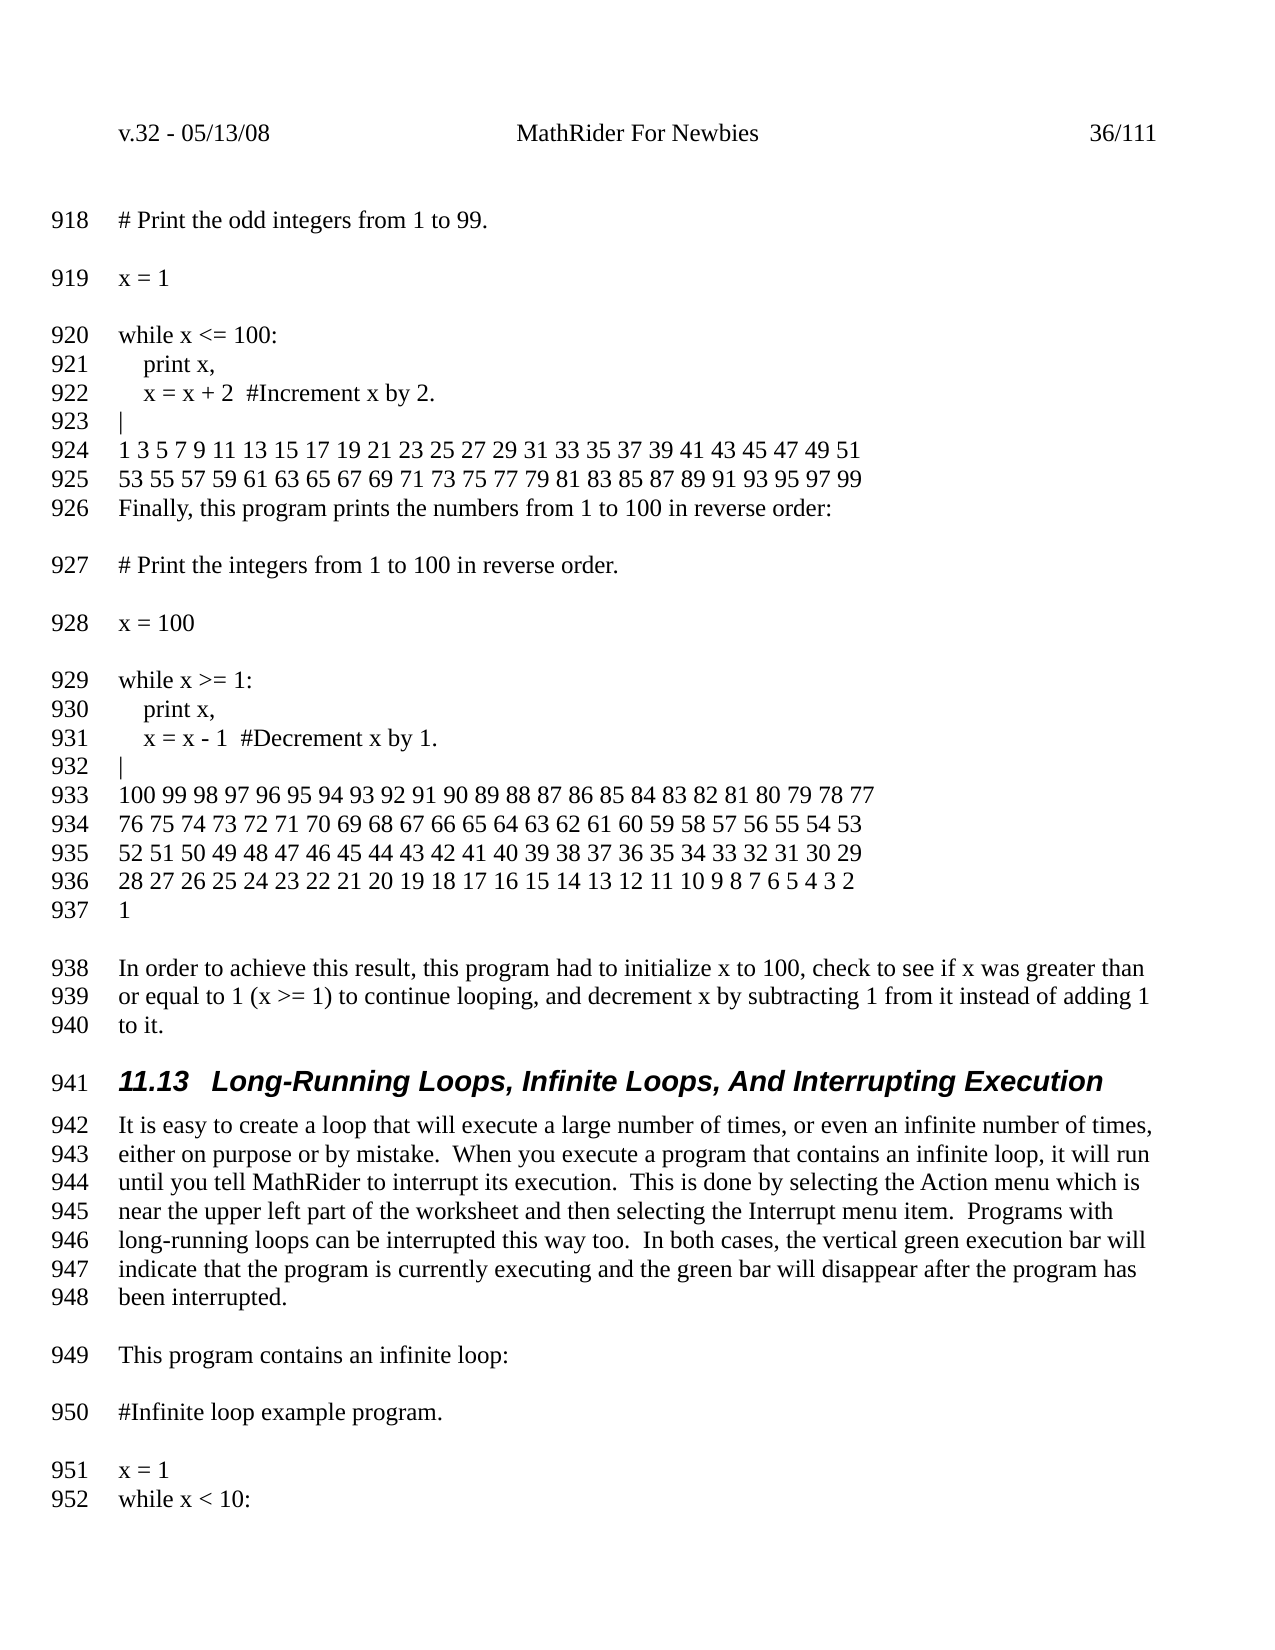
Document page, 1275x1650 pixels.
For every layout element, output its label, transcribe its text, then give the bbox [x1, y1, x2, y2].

text 52 51 50 49 48 47 46 45 44 43 42 41 40 39 38 37 36 35 34 33 32 31 30 29 [118, 838, 1157, 866]
text Finally, this program prints the numbers from 1 to 100 in reverse order: [118, 493, 1157, 521]
text # Print the integers from 1 to 100 in reverse order. [118, 550, 1157, 579]
text This program contains an infinite loop: [118, 1340, 1157, 1369]
text while x < 10: [118, 1484, 1157, 1512]
subtitle Long-Running Loops, Infinite Loops, And Interrupting Execution [118, 1064, 1157, 1097]
text | [118, 751, 1157, 780]
text 100 99 98 97 96 95 94 93 92 91 90 89 88 87 86 85 84 83 82 81 80 79 78 77 [118, 780, 1157, 809]
text 53 55 57 59 61 63 65 67 69 71 73 75 77 79 81 83 85 87 89 91 93 95 97 99 [118, 464, 1157, 493]
text 1 [118, 895, 1157, 924]
text 28 27 26 25 24 23 22 21 20 19 18 17 16 15 14 13 12 11 10 9 8 7 6 5 4 3 2 [118, 866, 1157, 895]
text 1 3 5 7 9 11 13 15 17 19 21 23 25 27 29 31 33 35 37 39 41 43 45 47 49 51 [118, 435, 1157, 464]
text while x >= 1: [118, 665, 1157, 694]
text x = x + 2 #Increment x by 2. [118, 378, 1157, 406]
text It is easy to create a loop that will execute a large number of times, or even an infinite number of times, either on purpose or by mistake. When you execute a program that contains an infinite loop, it will run until you tell MathRider to interrupt its execution. This is done by selecting the Action menu which is near the upper left part of the worksheet and then selecting the Interrupt menu item. Programs with long-running loops can be interrupted this way too. In both cases, the vertical green execution bar will indicate that the program is currently executing and the green bar will disappear after the program has been interrupted. [118, 1110, 1157, 1311]
text #Infinite loop example program. [118, 1397, 1157, 1426]
text 76 75 74 73 72 71 70 69 68 67 66 65 64 63 62 61 60 59 58 57 56 55 54 53 [118, 809, 1157, 838]
text # Print the odd integers from 1 to 99. [118, 205, 1157, 234]
text x = 1 [118, 1455, 1157, 1484]
text x = 1 [118, 263, 1157, 291]
text print x, [118, 694, 1157, 723]
text In order to achieve this result, this program had to initialize x to 100, check to see if x was greater than or equal to 1 (x >= 1) to continue looping, and decrement x by subtracting 1 from it instead of adding 1 to it. [118, 953, 1157, 1039]
text x = x - 1 #Decrement x by 1. [118, 723, 1157, 751]
text print x, [118, 349, 1157, 378]
text x = 100 [118, 608, 1157, 636]
text | [118, 406, 1157, 435]
text while x <= 100: [118, 320, 1157, 349]
